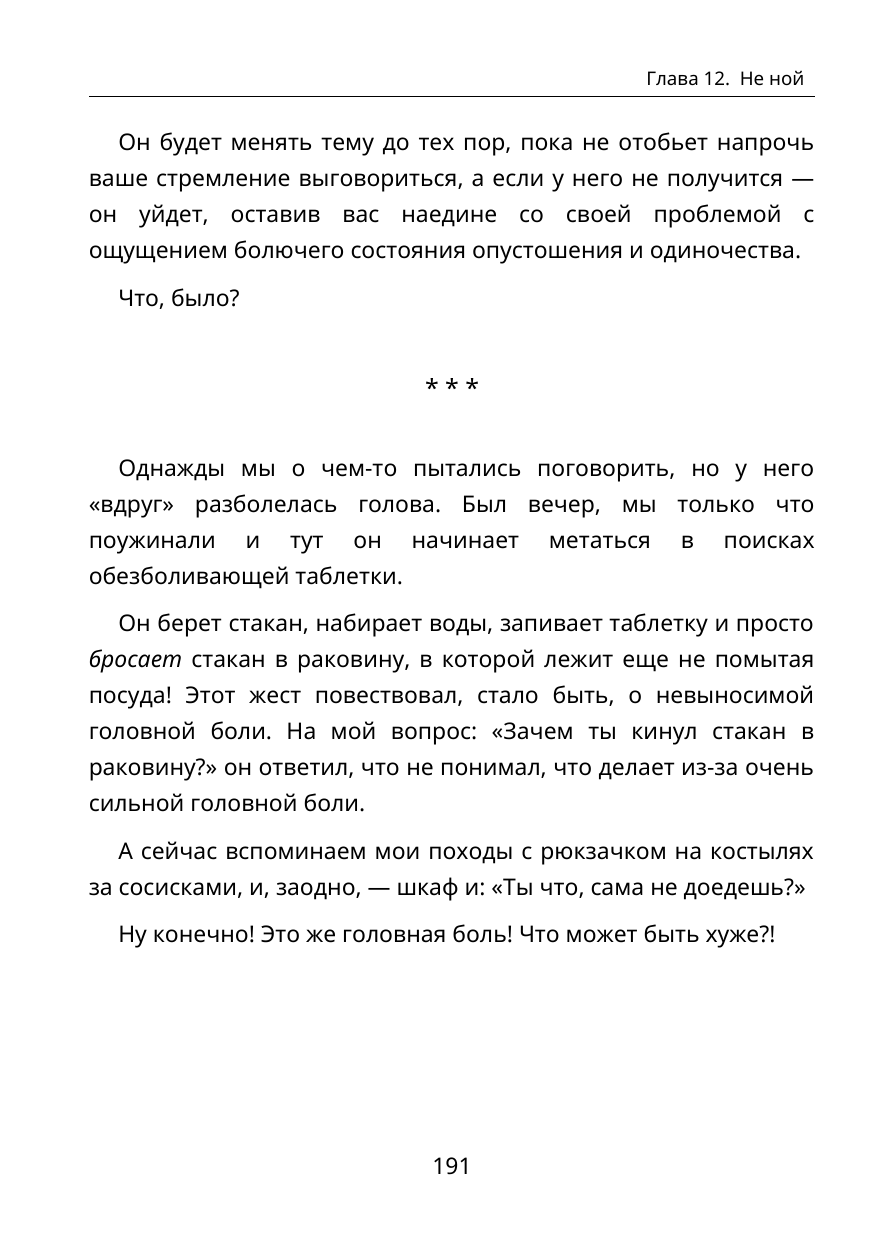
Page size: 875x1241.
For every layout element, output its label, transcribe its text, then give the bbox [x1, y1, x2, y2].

text А сейчас вспоминаем мои походы с рюкзачком на костылях за сосисками, и, заодно, — шкаф и: «Ты что, сама не доедешь?» [88, 835, 815, 902]
text Ну конечно! Это же головная боль! Что может быть хуже?! [88, 918, 815, 949]
text Однажды мы о чем-то пытались поговорить, но у него «вдруг» разболелась голова. Был вечер, мы только что поужинали и тут он начинает метаться в поисках обезболивающей таблетки. [88, 452, 815, 591]
text Что, было? [88, 282, 815, 313]
text Он берет стакан, набирает воды, запивает таблетку и просто бросает стакан в раковину, в которой лежит еще не помытая посуда! Этот жест повествовал, стало быть, о невыносимой головной боли. На мой вопрос: «Зачем ты кинул стакан в раковину?» он ответил, что не понимал, что делает из-за очень сильной головной боли. [88, 607, 815, 818]
text Он будет менять тему до тех пор, пока не отобьет напрочь ваше стремление выговориться, а если у него не получится — он уйдет, оставив вас наедине со своей проблемой с ощущением болючего состояния опустошения и одиночества. [88, 126, 815, 265]
subtitle * * * [88, 371, 815, 405]
